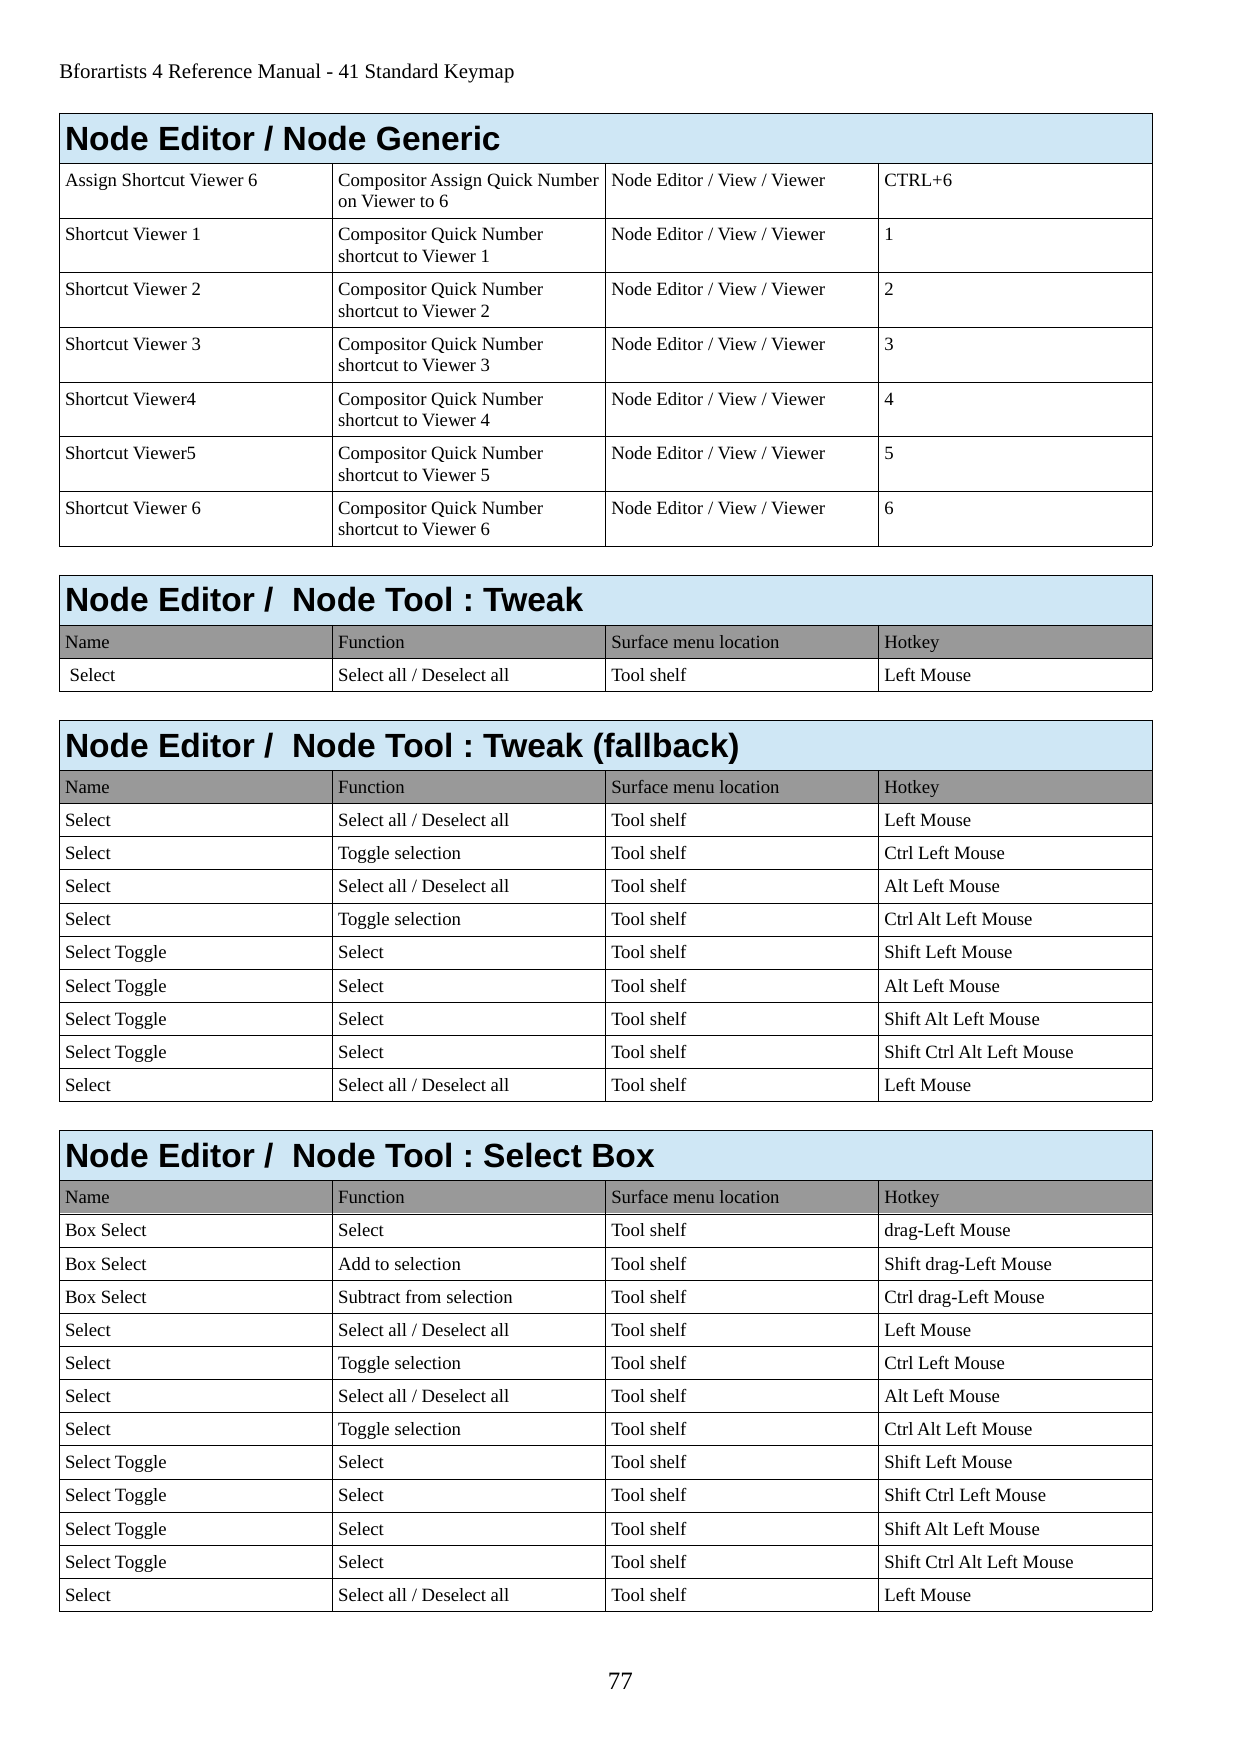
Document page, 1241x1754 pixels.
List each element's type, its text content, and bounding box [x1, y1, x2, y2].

table_cell Select [60, 1069, 332, 1101]
table_cell Node Editor / View / Viewer [606, 273, 878, 327]
table_header Node Editor / Node Tool : Tweak (fallback) [60, 721, 1152, 770]
table_cell Alt Left Mouse [879, 1380, 1152, 1412]
table_cell Shift Ctrl Alt Left Mouse [879, 1036, 1152, 1068]
table_cell Box Select [60, 1215, 332, 1247]
table_cell Tool shelf [606, 804, 878, 836]
table_header Node Editor / Node Generic [60, 114, 1152, 163]
table_cell Surface menu location [606, 626, 878, 658]
table_cell Select Toggle [60, 1446, 332, 1478]
table_cell Toggle selection [333, 904, 605, 936]
table_cell Tool shelf [606, 1446, 878, 1478]
table_cell Compositor Quick Number shortcut to Viewer 5 [333, 437, 605, 491]
table_cell Shortcut Viewer 2 [60, 273, 332, 327]
table_cell Node Editor / View / Viewer [606, 219, 878, 272]
table_cell Select [60, 1347, 332, 1379]
table_cell Shortcut Viewer 3 [60, 328, 332, 382]
table_cell Ctrl Left Mouse [879, 1347, 1152, 1379]
table_cell Box Select [60, 1281, 332, 1313]
table_cell Ctrl Left Mouse [879, 837, 1152, 869]
table_cell Shift Alt Left Mouse [879, 1003, 1152, 1035]
table_cell Select Toggle [60, 970, 332, 1002]
table_cell CTRL+6 [879, 164, 1152, 217]
table_cell Compositor Quick Number shortcut to Viewer 4 [333, 383, 605, 436]
table_cell Box Select [60, 1248, 332, 1280]
table_cell Left Mouse [879, 804, 1152, 836]
table_cell Select [333, 1480, 605, 1512]
table_cell Alt Left Mouse [879, 970, 1152, 1002]
table_cell Select [60, 870, 332, 902]
table_cell Assign Shortcut Viewer 6 [60, 164, 332, 217]
table_cell Ctrl Alt Left Mouse [879, 904, 1152, 936]
table_cell Ctrl Alt Left Mouse [879, 1413, 1152, 1445]
table_cell Left Mouse [879, 1314, 1152, 1346]
table_cell Compositor Assign Quick Number on Viewer to 6 [333, 164, 605, 217]
table_cell Name [60, 771, 332, 803]
table_cell Select all / Deselect all [333, 1579, 605, 1611]
table_cell Toggle selection [333, 1347, 605, 1379]
table_cell Shift Ctrl Alt Left Mouse [879, 1546, 1152, 1578]
table_cell Shift Left Mouse [879, 1446, 1152, 1478]
table_cell Left Mouse [879, 659, 1152, 691]
table_cell Tool shelf [606, 659, 878, 691]
table_cell Select [333, 937, 605, 969]
table_cell Tool shelf [606, 904, 878, 936]
table_cell 6 [879, 492, 1152, 546]
table_cell Select [60, 804, 332, 836]
table_cell Select all / Deselect all [333, 659, 605, 691]
table_cell Compositor Quick Number shortcut to Viewer 2 [333, 273, 605, 327]
table_cell Select Toggle [60, 1546, 332, 1578]
table_cell Tool shelf [606, 937, 878, 969]
table_cell Add to selection [333, 1248, 605, 1280]
table_cell Tool shelf [606, 870, 878, 902]
table_cell Compositor Quick Number shortcut to Viewer 1 [333, 219, 605, 272]
table_header Node Editor / Node Tool : Tweak [60, 576, 1152, 625]
table_cell Name [60, 626, 332, 658]
table_cell Tool shelf [606, 1314, 878, 1346]
table_cell Name [60, 1181, 332, 1213]
table_cell Select [333, 1036, 605, 1068]
table_cell Compositor Quick Number shortcut to Viewer 3 [333, 328, 605, 382]
table_cell Select all / Deselect all [333, 1069, 605, 1101]
table_cell Hotkey [879, 1181, 1152, 1213]
table_cell Tool shelf [606, 1513, 878, 1545]
table_cell Function [333, 1181, 605, 1213]
table_cell Compositor Quick Number shortcut to Viewer 6 [333, 492, 605, 546]
table_cell Select [333, 1513, 605, 1545]
table_cell 5 [879, 437, 1152, 491]
table_cell Select Toggle [60, 1480, 332, 1512]
table_cell Shortcut Viewer4 [60, 383, 332, 436]
table_cell Select [60, 659, 332, 691]
table_cell Select [333, 1546, 605, 1578]
table_cell 3 [879, 328, 1152, 382]
table_cell Select [60, 837, 332, 869]
table_cell Select all / Deselect all [333, 1314, 605, 1346]
table_cell Tool shelf [606, 1036, 878, 1068]
table_cell Ctrl drag-Left Mouse [879, 1281, 1152, 1313]
table_cell Node Editor / View / Viewer [606, 492, 878, 546]
table_cell Select [333, 970, 605, 1002]
table_cell Shortcut Viewer 6 [60, 492, 332, 546]
table_cell Shortcut Viewer 1 [60, 219, 332, 272]
table_cell Tool shelf [606, 1347, 878, 1379]
table_cell Hotkey [879, 626, 1152, 658]
table_cell Tool shelf [606, 1248, 878, 1280]
table_cell Tool shelf [606, 1069, 878, 1101]
table_cell Tool shelf [606, 1579, 878, 1611]
table_cell Shift drag-Left Mouse [879, 1248, 1152, 1280]
table_cell Node Editor / View / Viewer [606, 437, 878, 491]
table_cell Tool shelf [606, 1003, 878, 1035]
table_cell Toggle selection [333, 1413, 605, 1445]
table_cell Hotkey [879, 771, 1152, 803]
table_cell Surface menu location [606, 771, 878, 803]
table_cell Shift Alt Left Mouse [879, 1513, 1152, 1545]
table_cell Select [60, 1380, 332, 1412]
table_cell Select Toggle [60, 1003, 332, 1035]
table_cell Node Editor / View / Viewer [606, 383, 878, 436]
table_cell 2 [879, 273, 1152, 327]
table_cell Select [60, 904, 332, 936]
table_cell Select Toggle [60, 937, 332, 969]
table_cell Shortcut Viewer5 [60, 437, 332, 491]
table_cell Select all / Deselect all [333, 870, 605, 902]
table_cell Tool shelf [606, 1215, 878, 1247]
table_cell Left Mouse [879, 1579, 1152, 1611]
table_cell Tool shelf [606, 1380, 878, 1412]
table_cell Select [333, 1215, 605, 1247]
table_cell Function [333, 771, 605, 803]
table_cell Select Toggle [60, 1513, 332, 1545]
table_cell Tool shelf [606, 1480, 878, 1512]
table_cell Tool shelf [606, 1281, 878, 1313]
table_cell Toggle selection [333, 837, 605, 869]
table_cell Select Toggle [60, 1036, 332, 1068]
table_cell Select [333, 1003, 605, 1035]
table_cell drag-Left Mouse [879, 1215, 1152, 1247]
table_cell Shift Ctrl Left Mouse [879, 1480, 1152, 1512]
table_cell Surface menu location [606, 1181, 878, 1213]
table_cell 4 [879, 383, 1152, 436]
table_cell Select [333, 1446, 605, 1478]
table_header Node Editor / Node Tool : Select Box [60, 1131, 1152, 1180]
table_cell Select [60, 1314, 332, 1346]
table_cell Tool shelf [606, 970, 878, 1002]
table_cell Tool shelf [606, 837, 878, 869]
table_cell Select [60, 1413, 332, 1445]
table_cell Node Editor / View / Viewer [606, 164, 878, 217]
table_cell Node Editor / View / Viewer [606, 328, 878, 382]
table_cell Tool shelf [606, 1546, 878, 1578]
table_cell Shift Left Mouse [879, 937, 1152, 969]
table_cell Select all / Deselect all [333, 1380, 605, 1412]
table_cell Alt Left Mouse [879, 870, 1152, 902]
table_cell Left Mouse [879, 1069, 1152, 1101]
table_cell Select [60, 1579, 332, 1611]
table_cell Select all / Deselect all [333, 804, 605, 836]
table_cell Subtract from selection [333, 1281, 605, 1313]
table_cell Tool shelf [606, 1413, 878, 1445]
table_cell Function [333, 626, 605, 658]
table_cell 1 [879, 219, 1152, 272]
